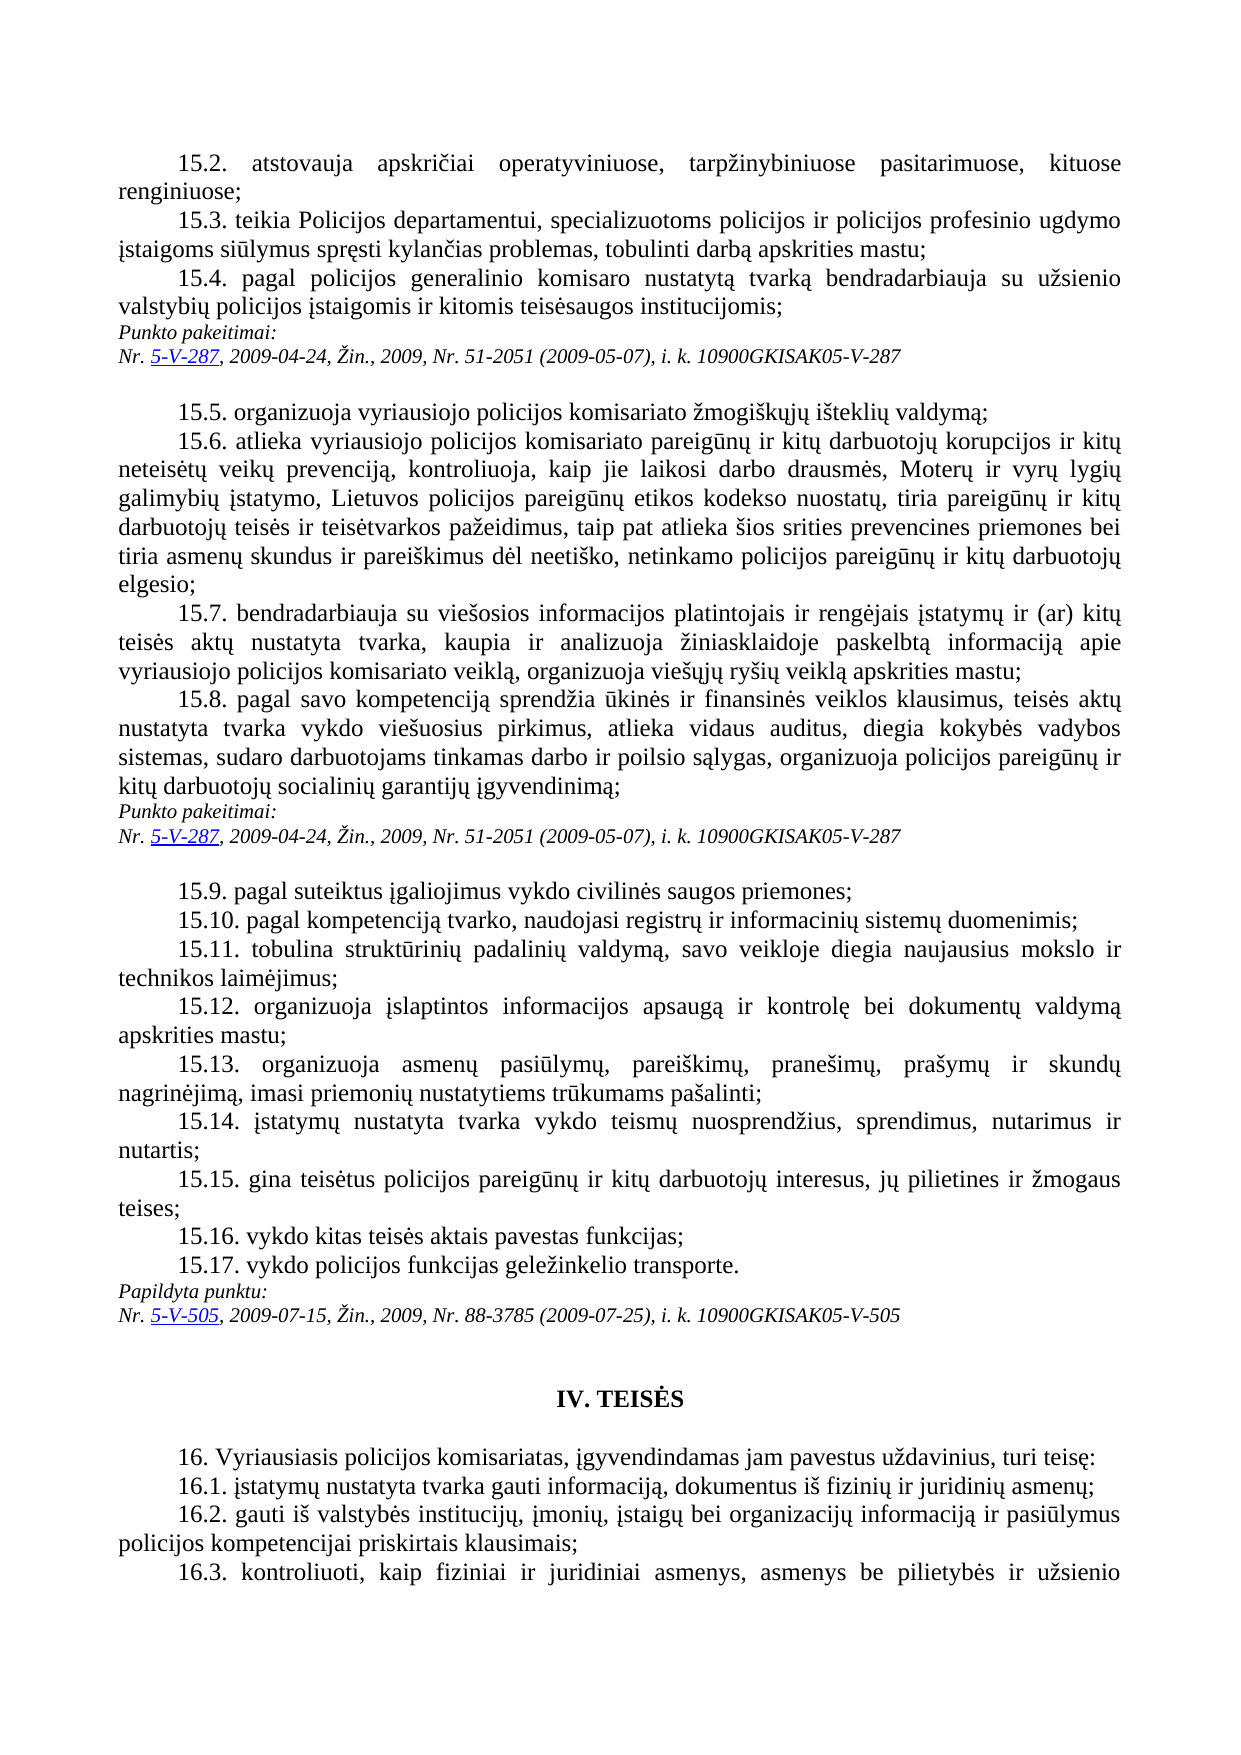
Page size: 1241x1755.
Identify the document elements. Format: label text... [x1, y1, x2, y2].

text Punkto pakeitimai: [118, 320, 1122, 344]
text 15.17. vykdo policijos funkcijas geležinkelio transporte. [118, 1250, 1122, 1279]
text 16.2. gauti iš valstybės institucijų, įmonių, įstaigų bei organizacijų informaciją ir pasiūlymus policijos kompetencijai priskirtais klausimais; [118, 1499, 1122, 1557]
text 15.2. atstovauja apskričiai operatyviniuose, tarpžinybiniuose pasitarimuose, kituose renginiuose; [118, 148, 1122, 205]
text 16.1. įstatymų nustatyta tvarka gauti informaciją, dokumentus iš fizinių ir juridinių asmenų; [118, 1471, 1122, 1499]
text 15.7. bendradarbiauja su viešosios informacijos platintojais ir rengėjais įstatymų ir (ar) kitų teisės aktų nustatyta tvarka, kaupia ir analizuoja žiniasklaidoje paskelbtą informaciją apie vyriausiojo policijos komisariato veiklą, organizuoja viešųjų ryšių veiklą apskrities mastu; [118, 598, 1122, 684]
text Papildyta punktu: [118, 1279, 1122, 1303]
text Punkto pakeitimai: [118, 799, 1122, 823]
text 15.3. teikia Policijos departamentui, specializuotoms policijos ir policijos profesinio ugdymo įstaigoms siūlymus spręsti kylančias problemas, tobulinti darbą apskrities mastu; [118, 205, 1122, 263]
text 15.4. pagal policijos generalinio komisaro nustatytą tvarką bendradarbiauja su užsienio valstybių policijos įstaigomis ir kitomis teisėsaugos institucijomis; [118, 263, 1122, 320]
text 15.16. vykdo kitas teisės aktais pavestas funkcijas; [118, 1221, 1122, 1250]
text 15.11. tobulina struktūrinių padalinių valdymą, savo veikloje diegia naujausius mokslo ir technikos laimėjimus; [118, 934, 1122, 991]
text 15.6. atlieka vyriausiojo policijos komisariato pareigūnų ir kitų darbuotojų korupcijos ir kitų neteisėtų veikų prevenciją, kontroliuoja, kaip jie laikosi darbo drausmės, Moterų ir vyrų lygių galimybių įstatymo, Lietuvos policijos pareigūnų etikos kodekso nuostatų, tiria pareigūnų ir kitų darbuotojų teisės ir teisėtvarkos pažeidimus, taip pat atlieka šios srities prevencines priemones bei tiria asmenų skundus ir pareiškimus dėl neetiško, netinkamo policijos pareigūnų ir kitų darbuotojų elgesio; [118, 426, 1122, 598]
text 15.12. organizuoja įslaptintos informacijos apsaugą ir kontrolę bei dokumentų valdymą apskrities mastu; [118, 991, 1122, 1049]
text Nr. 5-V-287, 2009-04-24, Žin., 2009, Nr. 51-2051 (2009-05-07), i. k. 10900GKISAK05-V-287 [118, 823, 1122, 848]
text 15.8. pagal savo kompetenciją sprendžia ūkinės ir finansinės veiklos klausimus, teisės aktų nustatyta tvarka vykdo viešuosius pirkimus, atlieka vidaus auditus, diegia kokybės vadybos sistemas, sudaro darbuotojams tinkamas darbo ir poilsio sąlygas, organizuoja policijos pareigūnų ir kitų darbuotojų socialinių garantijų įgyvendinimą; [118, 684, 1122, 799]
text 16. Vyriausiasis policijos komisariatas, įgyvendindamas jam pavestus uždavinius, turi teisę: [118, 1442, 1122, 1471]
text 15.5. organizuoja vyriausiojo policijos komisariato žmogiškųjų išteklių valdymą; [118, 397, 1122, 426]
text 15.15. gina teisėtus policijos pareigūnų ir kitų darbuotojų interesus, jų pilietines ir žmogaus teises; [118, 1164, 1122, 1221]
text 15.14. įstatymų nustatyta tvarka vykdo teismų nuosprendžius, sprendimus, nutarimus ir nutartis; [118, 1106, 1122, 1164]
text IV. TEISĖS [118, 1384, 1122, 1413]
text Nr. 5-V-287, 2009-04-24, Žin., 2009, Nr. 51-2051 (2009-05-07), i. k. 10900GKISAK05-V-287 [118, 344, 1122, 368]
text 15.10. pagal kompetenciją tvarko, naudojasi registrų ir informacinių sistemų duomenimis; [118, 905, 1122, 934]
text 15.9. pagal suteiktus įgaliojimus vykdo civilinės saugos priemones; [118, 876, 1122, 905]
text 15.13. organizuoja asmenų pasiūlymų, pareiškimų, pranešimų, prašymų ir skundų nagrinėjimą, imasi priemonių nustatytiems trūkumams pašalinti; [118, 1049, 1122, 1106]
text Nr. 5-V-505, 2009-07-15, Žin., 2009, Nr. 88-3785 (2009-07-25), i. k. 10900GKISAK05-V-505 [118, 1303, 1122, 1327]
text 16.3. kontroliuoti, kaip fiziniai ir juridiniai asmenys, asmenys be pilietybės ir užsienio [118, 1557, 1122, 1586]
